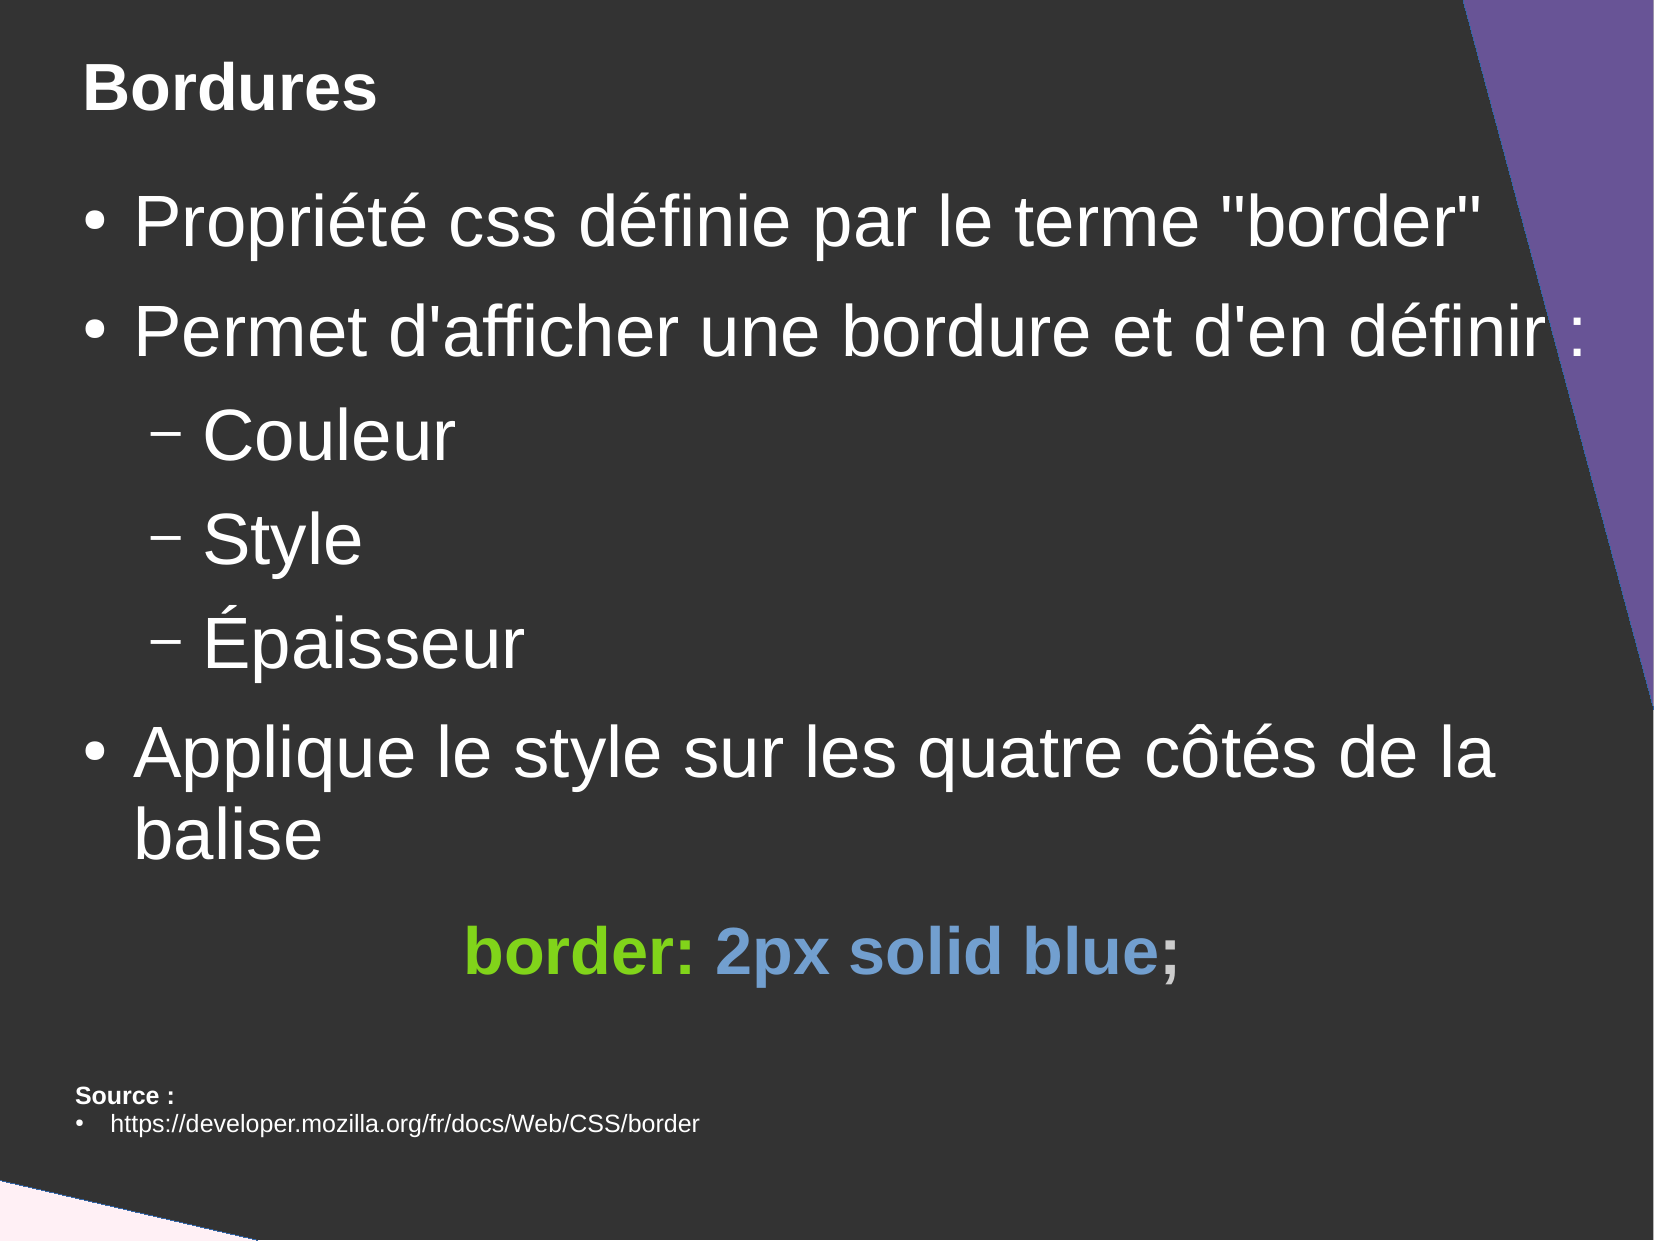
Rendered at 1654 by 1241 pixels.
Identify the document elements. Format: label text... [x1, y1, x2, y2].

text_box border: 2px solid blue; [448, 906, 1205, 997]
text_box Source : https://developer.mozilla.org/fr/docs/Web/CSS/border [60, 1074, 1546, 1217]
list Propriété css définie par le terme "border" Permet d'afficher une bordure et d'en définir : Couleur Style Épaisseur Applique le style sur les quatre côtés de la balise [64, 180, 1604, 910]
text_box [0, 1180, 262, 1241]
text_box [1463, 0, 1654, 710]
title Bordures [82, 49, 1571, 130]
